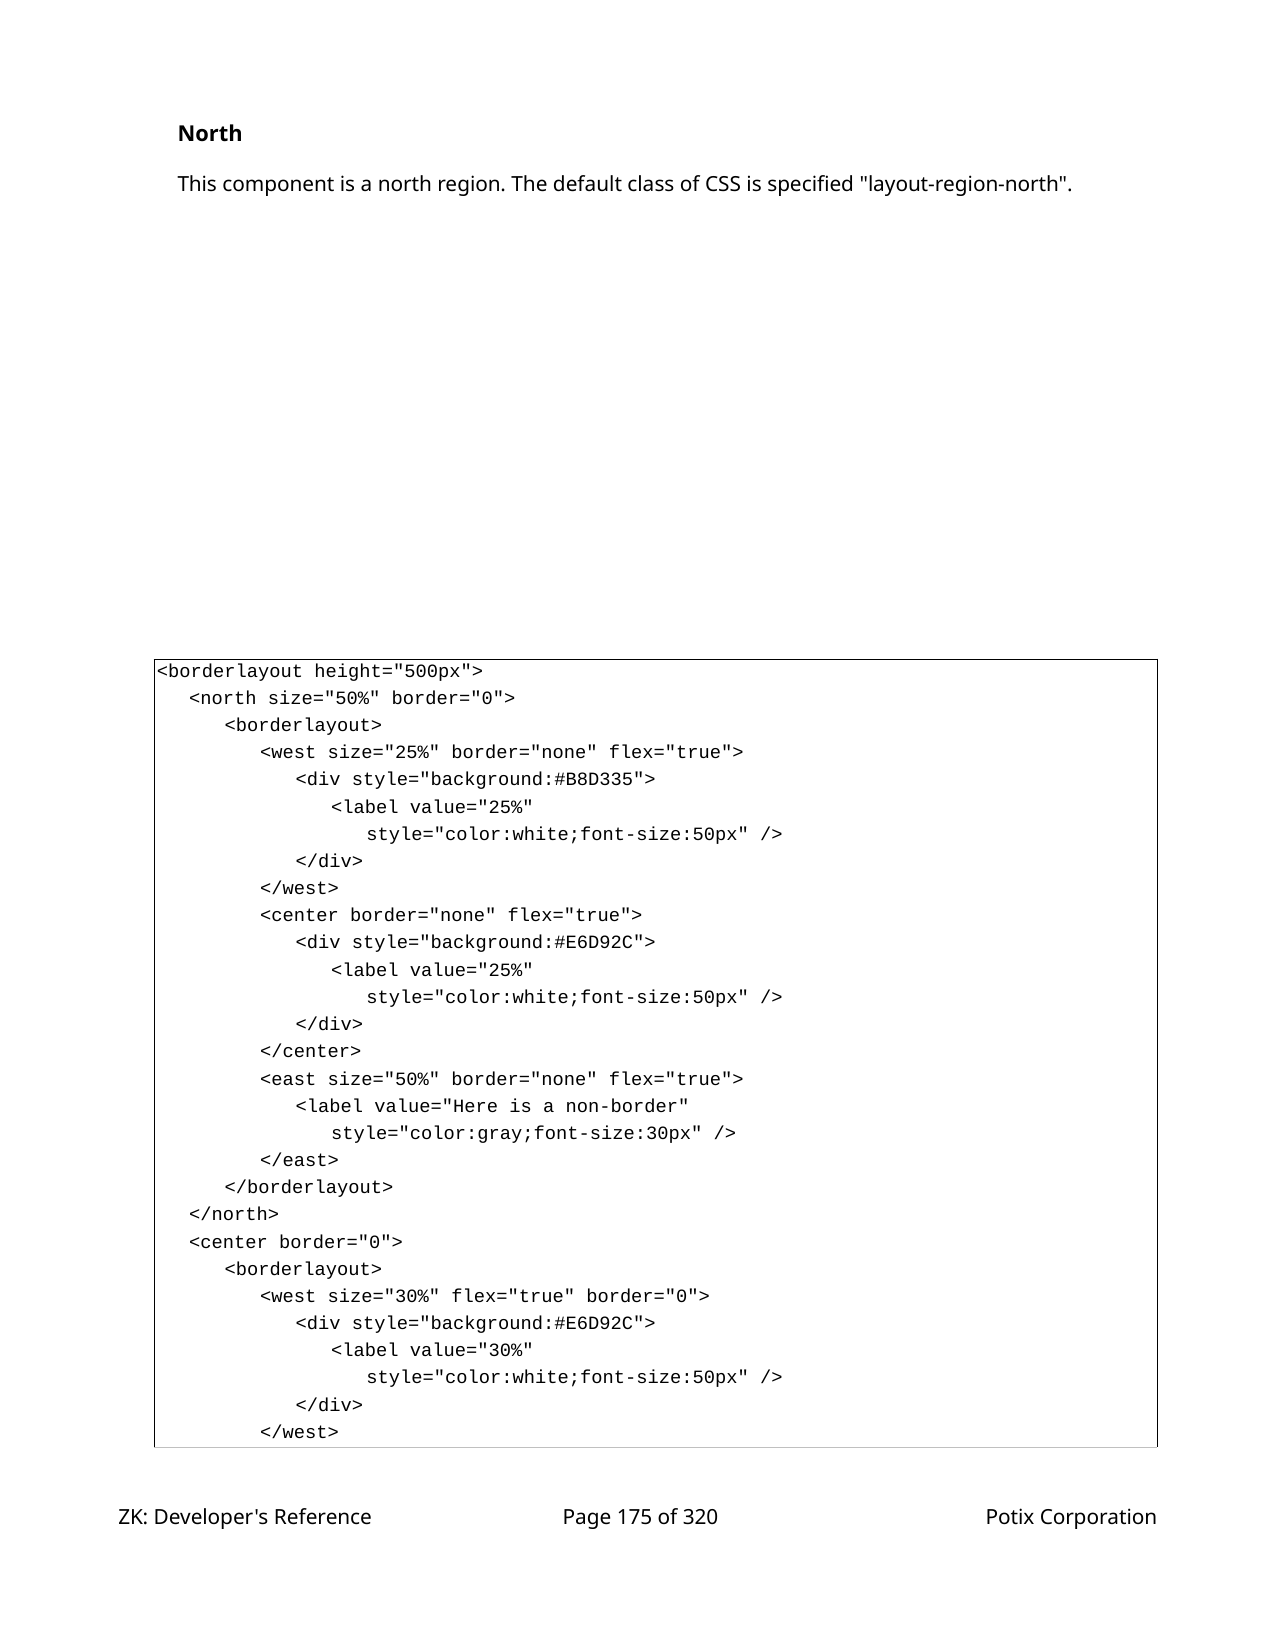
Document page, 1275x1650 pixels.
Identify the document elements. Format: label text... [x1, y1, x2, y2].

text style="color:gray;font-size:30px" /> [155, 1121, 1157, 1145]
text <borderlayout> [155, 1257, 1157, 1281]
text <west size="25%" border="none" flex="true"> [155, 740, 1157, 764]
text This component is a north region. The default class of CSS is specified "layout-region-north". [177, 169, 1157, 197]
text <label value="25%" [155, 794, 1157, 819]
text </div> [155, 1393, 1157, 1417]
text </center> [155, 1039, 1157, 1063]
text <div style="background:#E6D92C"> [155, 1311, 1157, 1335]
subtitle North [177, 118, 1157, 148]
text <div style="background:#B8D335"> [155, 767, 1157, 792]
text <east size="50%" border="none" flex="true"> [155, 1066, 1157, 1091]
text <div style="background:#E6D92C"> [155, 930, 1157, 955]
text style="color:white;font-size:50px" /> [155, 822, 1157, 846]
text </west> [155, 876, 1157, 900]
text </east> [155, 1148, 1157, 1172]
text <west size="30%" flex="true" border="0"> [155, 1284, 1157, 1308]
text </borderlayout> [155, 1175, 1157, 1199]
text </div> [155, 849, 1157, 873]
text <label value="Here is a non-border" [155, 1093, 1157, 1118]
text <borderlayout> [155, 713, 1157, 737]
text <north size="50%" border="0"> [155, 686, 1157, 710]
text <center border="0"> [155, 1229, 1157, 1254]
text style="color:white;font-size:50px" /> [155, 1365, 1157, 1390]
text <borderlayout height="500px"> [155, 660, 1157, 683]
text </west> [155, 1420, 1157, 1447]
text </div> [155, 1012, 1157, 1036]
text <center border="none" flex="true"> [155, 903, 1157, 927]
text </north> [155, 1202, 1157, 1227]
text <label value="25%" [155, 958, 1157, 982]
text <label value="30%" [155, 1338, 1157, 1362]
text style="color:white;font-size:50px" /> [155, 985, 1157, 1009]
